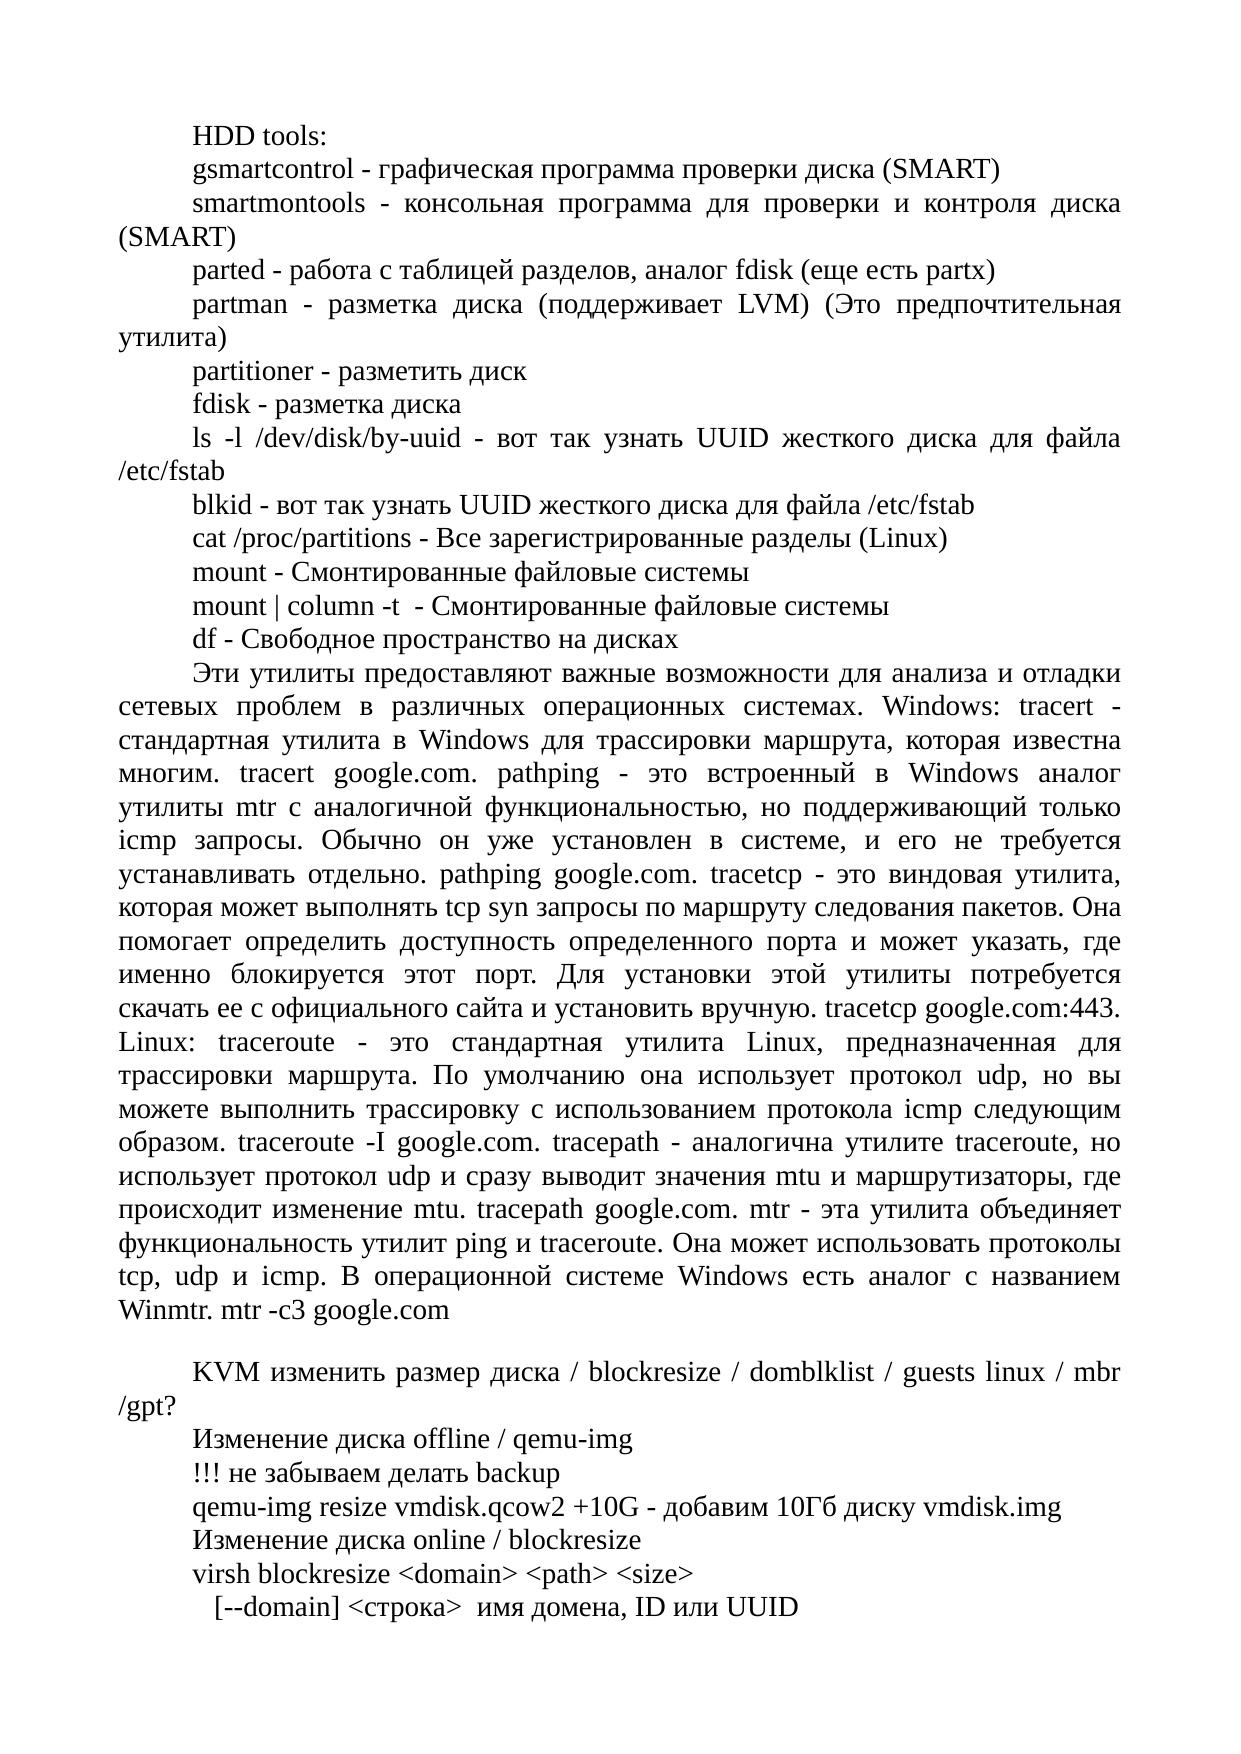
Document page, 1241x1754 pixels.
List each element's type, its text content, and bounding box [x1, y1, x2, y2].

text Изменение диска offline / qemu-img [118, 1422, 1122, 1455]
text mount - Смонтированные файловые системы [118, 554, 1122, 588]
text KVM изменить размер диска / blockresize / domblklist / guests linux / mbr /gpt? [118, 1354, 1122, 1422]
text df - Свободное пространство на дисках [118, 621, 1122, 655]
text partitioner - разметить диск [118, 353, 1122, 386]
text qemu-img resize vmdisk.qcow2 +10G - добавим 10Гб диску vmdisk.img [118, 1489, 1122, 1522]
text blkid - вот так узнать UUID жесткого диска для файла /etc/fstab [118, 487, 1122, 521]
text partman - разметка диска (поддерживает LVM) (Это предпочтительная утилита) [118, 286, 1122, 353]
text fdisk - разметка диска [118, 386, 1122, 420]
text HDD tools: [118, 118, 1122, 152]
text gsmartcontrol - графическая программа проверки диска (SMART) [118, 152, 1122, 185]
text Эти утилиты предоставляют важные возможности для анализа и отладки сетевых проблем в различных операционных системах. Windows: tracert - стандартная утилита в Windows для трассировки маршрута, которая известна многим. tracert google.com. pathping - это встроенный в Windows аналог утилиты mtr с аналогичной функциональностью, но поддерживающий только icmp запросы. Обычно он уже установлен в системе, и его не требуется устанавливать отдельно. pathping google.com. tracetcp - это виндовая утилита, которая может выполнять tcp syn запросы по маршруту следования пакетов. Она помогает определить доступность определенного порта и может указать, где именно блокируется этот порт. Для установки этой утилиты потребуется скачать ее с официального сайта и установить вручную. tracetcp google.com:443. Linux: traceroute - это стандартная утилита Linux, предназначенная для трассировки маршрута. По умолчанию она использует протокол udp, но вы можете выполнить трассировку с использованием протокола icmp следующим образом. traceroute -I google.com. tracepath - аналогична утилите traceroute, но использует протокол udp и сразу выводит значения mtu и маршрутизаторы, где происходит изменение mtu. tracepath google.com. mtr - эта утилита объединяет функциональность утилит ping и traceroute. Она может использовать протоколы tcp, udp и icmp. В операционной системе Windows есть аналог с названием Winmtr. mtr -c3 google.com [118, 655, 1122, 1326]
text smartmontools - консольная программа для проверки и контроля диска (SMART) [118, 185, 1122, 252]
text [--domain] <строка> имя домена, ID или UUID [118, 1589, 1122, 1623]
text ls -l /dev/disk/by-uuid - вот так узнать UUID жесткого диска для файла /etc/fstab [118, 420, 1122, 487]
text mount | column -t - Смонтированные файловые системы [118, 588, 1122, 621]
text parted - работа с таблицей разделов, аналог fdisk (еще есть partx) [118, 252, 1122, 286]
text !!! не забываем делать backup [118, 1455, 1122, 1489]
text Изменение диска online / blockresize [118, 1522, 1122, 1556]
text virsh blockresize <domain> <path> <size> [118, 1556, 1122, 1589]
text cat /proc/partitions - Все зарегистрированные разделы (Linux) [118, 521, 1122, 554]
